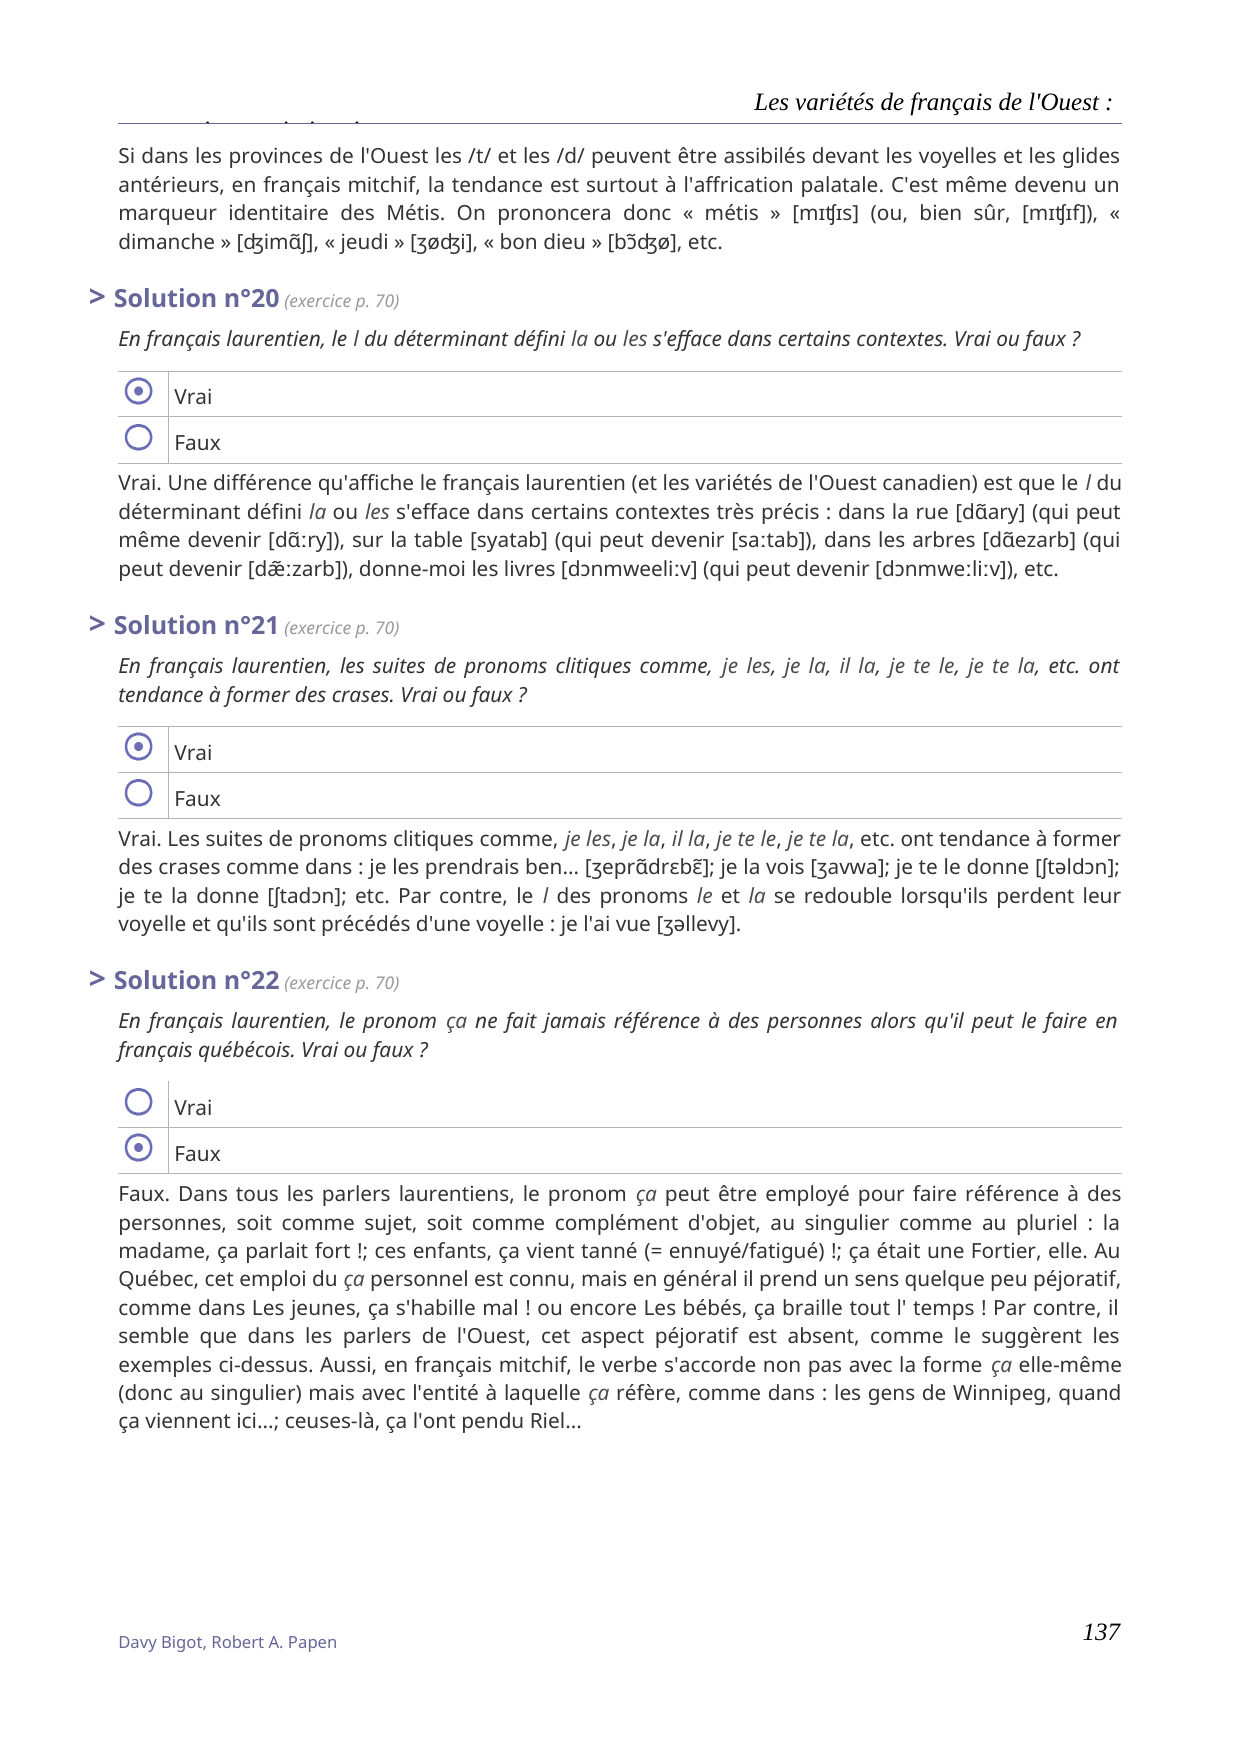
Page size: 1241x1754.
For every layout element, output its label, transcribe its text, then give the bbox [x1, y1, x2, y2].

text Faux. Dans tous les parlers laurentiens, le pronom ça peut être employé pour faire référence à des personnes, soit comme sujet, soit comme complément d'objet, au singulier comme au pluriel : la madame, ça parlait fort !; ces enfants, ça vient tanné (= ennuyé/fatigué) !; ça était une Fortier, elle. Au Québec, cet emploi du ça personnel est connu, mais en général il prend un sens quelque peu péjoratif, comme dans Les jeunes, ça s'habille mal ! ou encore Les bébés, ça braille tout l' temps ! Par contre, il semble que dans les parlers de l'Ouest, cet aspect péjoratif est absent, comme le suggèrent les exemples ci-dessus. Aussi, en français mitchif, le verbe s'accorde non pas avec la forme ça elle-même (donc au singulier) mais avec l'entité à laquelle ça réfère, comme dans : les gens de Winnipeg, quand ça viennent ici...; ceuses-là, ça l'ont pendu Riel... [118, 1179, 1122, 1435]
table_cell [118, 773, 168, 818]
table_header Vrai [169, 727, 1122, 772]
text En français laurentien, le l du déterminant défini la ou les s'efface dans certains contextes. Vrai ou faux ? [118, 324, 1122, 353]
picture [123, 422, 154, 452]
table_cell Faux [169, 1128, 1122, 1173]
picture [123, 731, 154, 762]
table_header [118, 372, 168, 416]
picture [123, 777, 154, 808]
title > Solution n°20 (exercice p. 63) [89, 275, 1122, 316]
table_header [118, 1081, 168, 1127]
table_cell [118, 417, 168, 463]
table_cell [118, 1128, 168, 1173]
picture [123, 1087, 154, 1117]
picture [123, 1133, 154, 1163]
text En français laurentien, le pronom ça ne fait jamais référence à des personnes alors qu'il peut le faire en français québécois. Vrai ou faux ? [118, 1007, 1122, 1063]
text En français laurentien, les suites de pronoms clitiques comme, je les, je la, il la, je te le, je te la, etc. ont tendance à former des crases. Vrai ou faux ? [118, 651, 1122, 708]
table_cell Faux [169, 417, 1122, 463]
picture [123, 376, 154, 406]
text Vrai. Une différence qu'affiche le français laurentien (et les variétés de l'Ouest canadien) est que le l du déterminant défini la ou les s'efface dans certains contextes très précis : dans la rue [dɑ᷉ary] (qui peut même devenir [dɑ᷉ːry]), sur la table [syatab] (qui peut devenir [saːtab]), dans les arbres [dɑ᷉ezarb] (qui peut devenir [dæ᷉ːzarb]), donne-moi les livres [dɔnmweeliːv] (qui peut devenir [dɔnmweːliːv]), etc. [118, 468, 1122, 582]
table_header [118, 727, 168, 772]
table_header Vrai [169, 372, 1122, 416]
text Vrai. Les suites de pronoms clitiques comme, je les, je la, il la, je te le, je te la, etc. ont tendance à former des crases comme dans : je les prendrais ben... [ʒeprɑ᷉drɛbɛ᷉]; je la vois [ʒavwa]; je te le donne [ʃtəldɔn]; je te la donne [ʃtadɔn]; etc. Par contre, le l des pronoms le et la se redouble lorsqu'ils perdent leur voyelle et qu'ils sont précédés d'une voyelle : je l'ai vue [ʒəllevy]. [118, 824, 1122, 938]
title > Solution n°21 (exercice p. 63) [89, 602, 1122, 643]
text Si dans les provinces de l'Ouest les /t/ et les /d/ peuvent être assibilés devant les voyelles et les glides antérieurs, en français mitchif, la tendance est surtout à l'affrication palatale. C'est même devenu un marqueur identitaire des Métis. On prononcera donc « métis » [mɪʧɪs] (ou, bien sûr, [mɪʧɪf]), « dimanche » [ʤimɑ᷉ʃ], « jeudi » [ʒøʤi], « bon dieu » [bɔ᷉ʤø], etc. [118, 142, 1122, 255]
table_header Vrai [169, 1081, 1122, 1127]
title > Solution n°22 (exercice p. 64) [89, 958, 1122, 998]
table_cell Faux [169, 773, 1122, 818]
